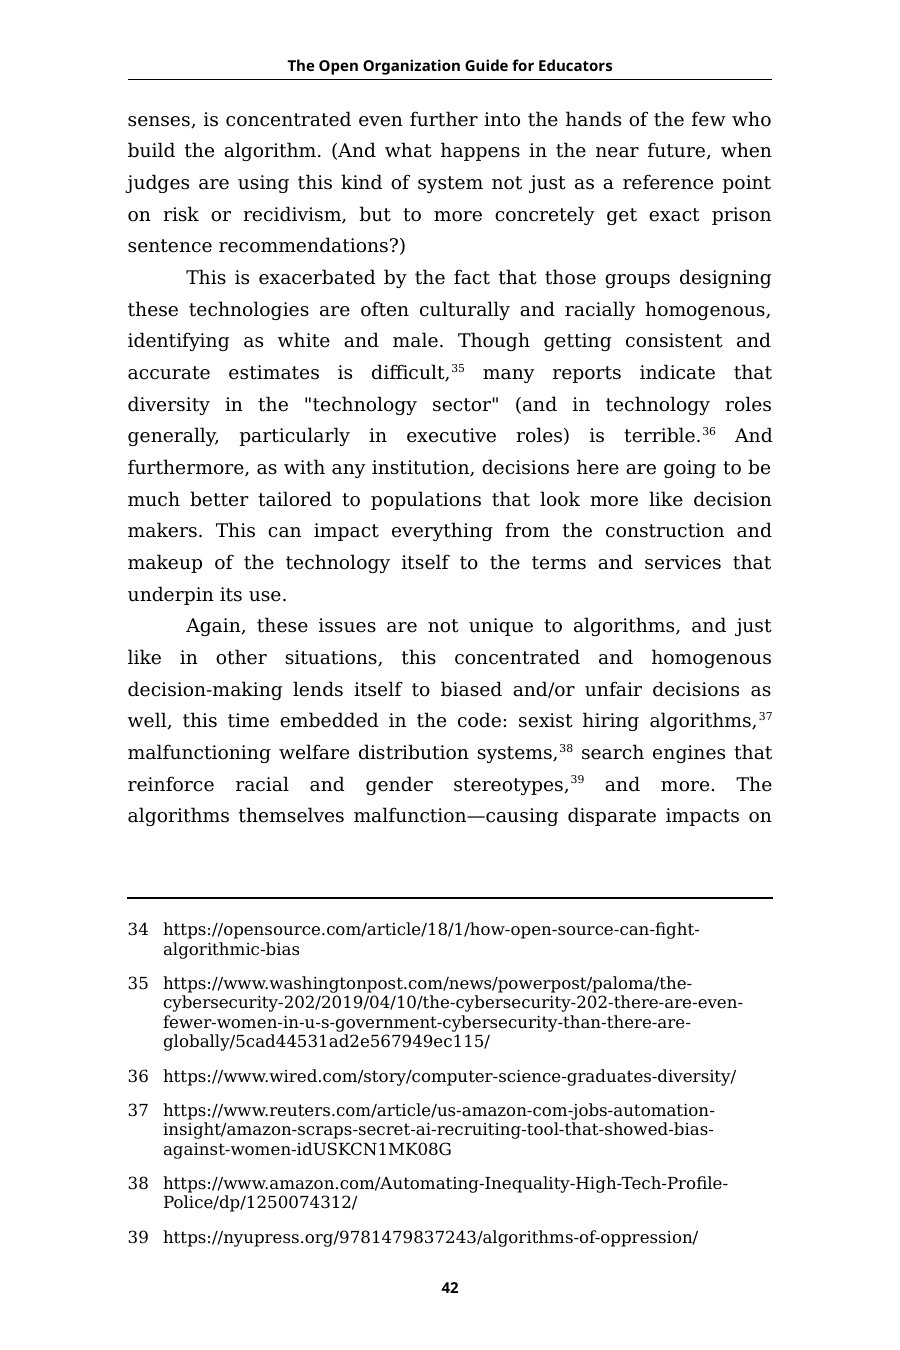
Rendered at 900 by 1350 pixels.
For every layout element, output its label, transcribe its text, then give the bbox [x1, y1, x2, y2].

text https://www.wired.com/story/computer-science-graduates-diversity/ [127, 1066, 772, 1086]
text https://www.amazon.com/Automating-Inequality-High-Tech-Profile-Police/dp/1250074312/ [127, 1174, 772, 1213]
text https://www.reuters.com/article/us-amazon-com-jobs-automation-insight/amazon-scraps-secret-ai-recruiting-tool-that-showed-bias-against-women-idUSKCN1MK08G [127, 1101, 772, 1159]
text Again, these issues are not unique to algorithms, and just like in other situations, this concentrated and homogenous decision-making lends itself to biased and/or unfair decisions as well, this time embedded in the code: sexist hiring algorithms, malfunctioning welfare distribution systems, search engines that reinforce racial and gender stereotypes, and more. The algorithms themselves malfunction—causing disparate impacts on [127, 615, 772, 827]
text https://nyupress.org/9781479837243/algorithms-of-oppression/ [127, 1228, 772, 1247]
text senses, is concentrated even further into the hands of the few who build the algorithm. (And what happens in the near future, when judges are using this kind of system not just as a reference point on risk or recidivism, but to more concretely get exact prison sentence recommendations?) [127, 109, 772, 257]
text This is exacerbated by the fact that those groups designing these technologies are often culturally and racially homogenous, identifying as white and male. Though getting consistent and accurate estimates is difficult, many reports indicate that diversity in the "technology sector" (and in technology roles generally, particularly in executive roles) is terrible. And furthermore, as with any institution, decisions here are going to be much better tailored to populations that look more like decision makers. This can impact everything from the construction and makeup of the technology itself to the terms and services that underpin its use. [127, 267, 772, 606]
text https://www.washingtonpost.com/news/powerpost/paloma/the-cybersecurity-202/2019/04/10/the-cybersecurity-202-there-are-even-fewer-women-in-u-s-government-cybersecurity-than-there-are-globally/5cad44531ad2e567949ec115/ [127, 974, 772, 1051]
text https://opensource.com/article/18/1/how-open-source-can-fight-algorithmic-bias [127, 920, 772, 959]
